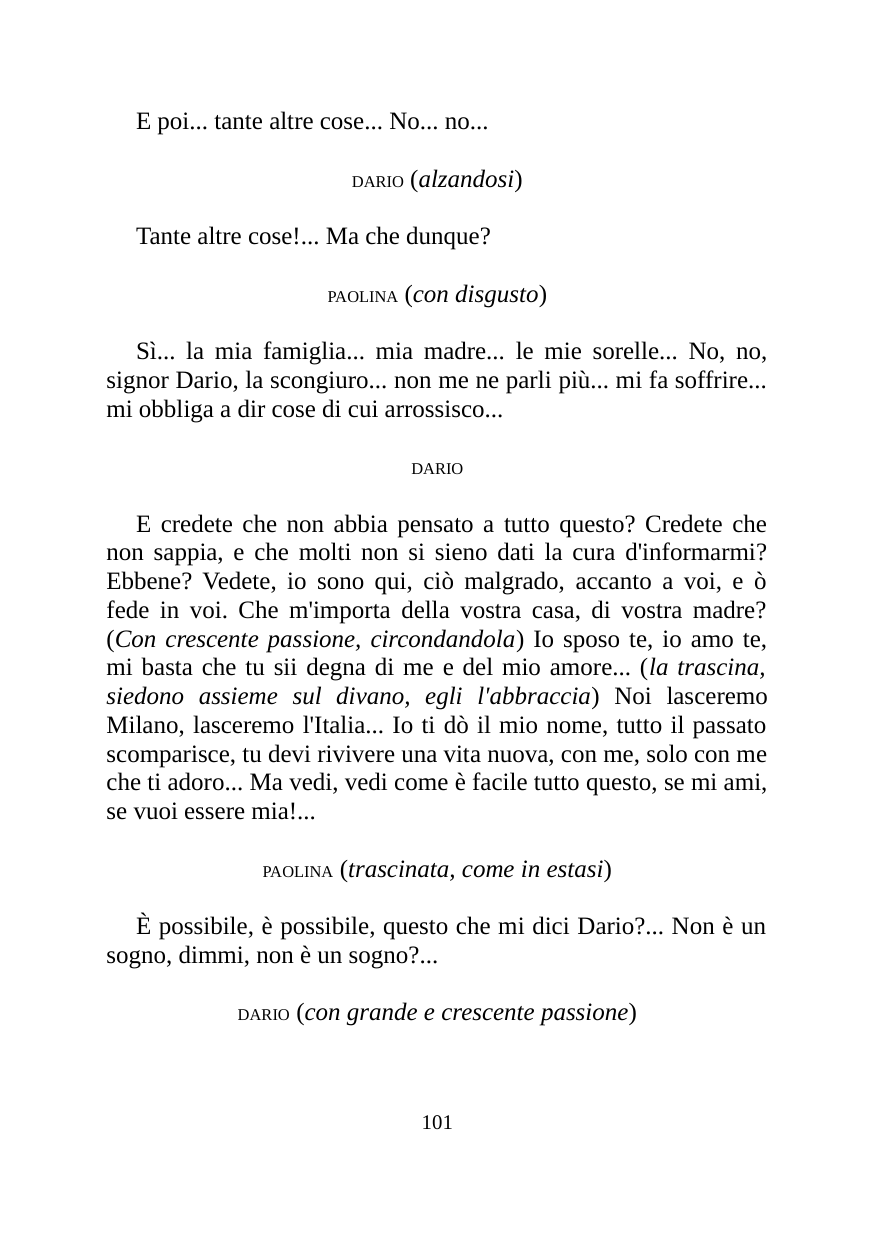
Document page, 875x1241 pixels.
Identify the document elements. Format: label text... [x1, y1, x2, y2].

text È possibile, è possibile, questo che mi dici Dario?... Non è un sogno, dimmi, non è un sogno?... [106, 911, 768, 969]
text dario (alzandosi) [106, 164, 768, 192]
text Sì... la mia famiglia... mia madre... le mie sorelle... No, no, signor Dario, la scongiuro... non me ne parli più... mi fa soffrire... mi obbliga a dir cose di cui arrossisco... [106, 336, 768, 422]
text E poi... tante altre cose... No... no... [106, 106, 768, 135]
text dario (con grande e crescente passione) [106, 997, 768, 1026]
text paolina (trascinata, come in estasi) [106, 854, 768, 882]
text Tante altre cose!... Ma che dunque? [106, 221, 768, 250]
text E credete che non abbia pensato a tutto questo? Credete che non sappia, e che molti non si sieno dati la cura d'informarmi? Ebbene? Vedete, io sono qui, ciò malgrado, accanto a voi, e ò fede in voi. Che m'importa della vostra casa, di vostra madre? (Con crescente passione, circondandola) Io sposo te, io amo te, mi basta che tu sii degna di me e del mio amore... (la trascina, siedono assieme sul divano, egli l'abbraccia) Noi lasceremo Milano, lasceremo l'Italia... Io ti dò il mio nome, tutto il passato scomparisce, tu devi rivivere una vita nuova, con me, solo con me che ti adoro... Ma vedi, vedi come è facile tutto questo, se mi ami, se vuoi essere mia!... [106, 509, 768, 825]
text dario [106, 451, 768, 480]
text paolina (con disgusto) [106, 279, 768, 307]
